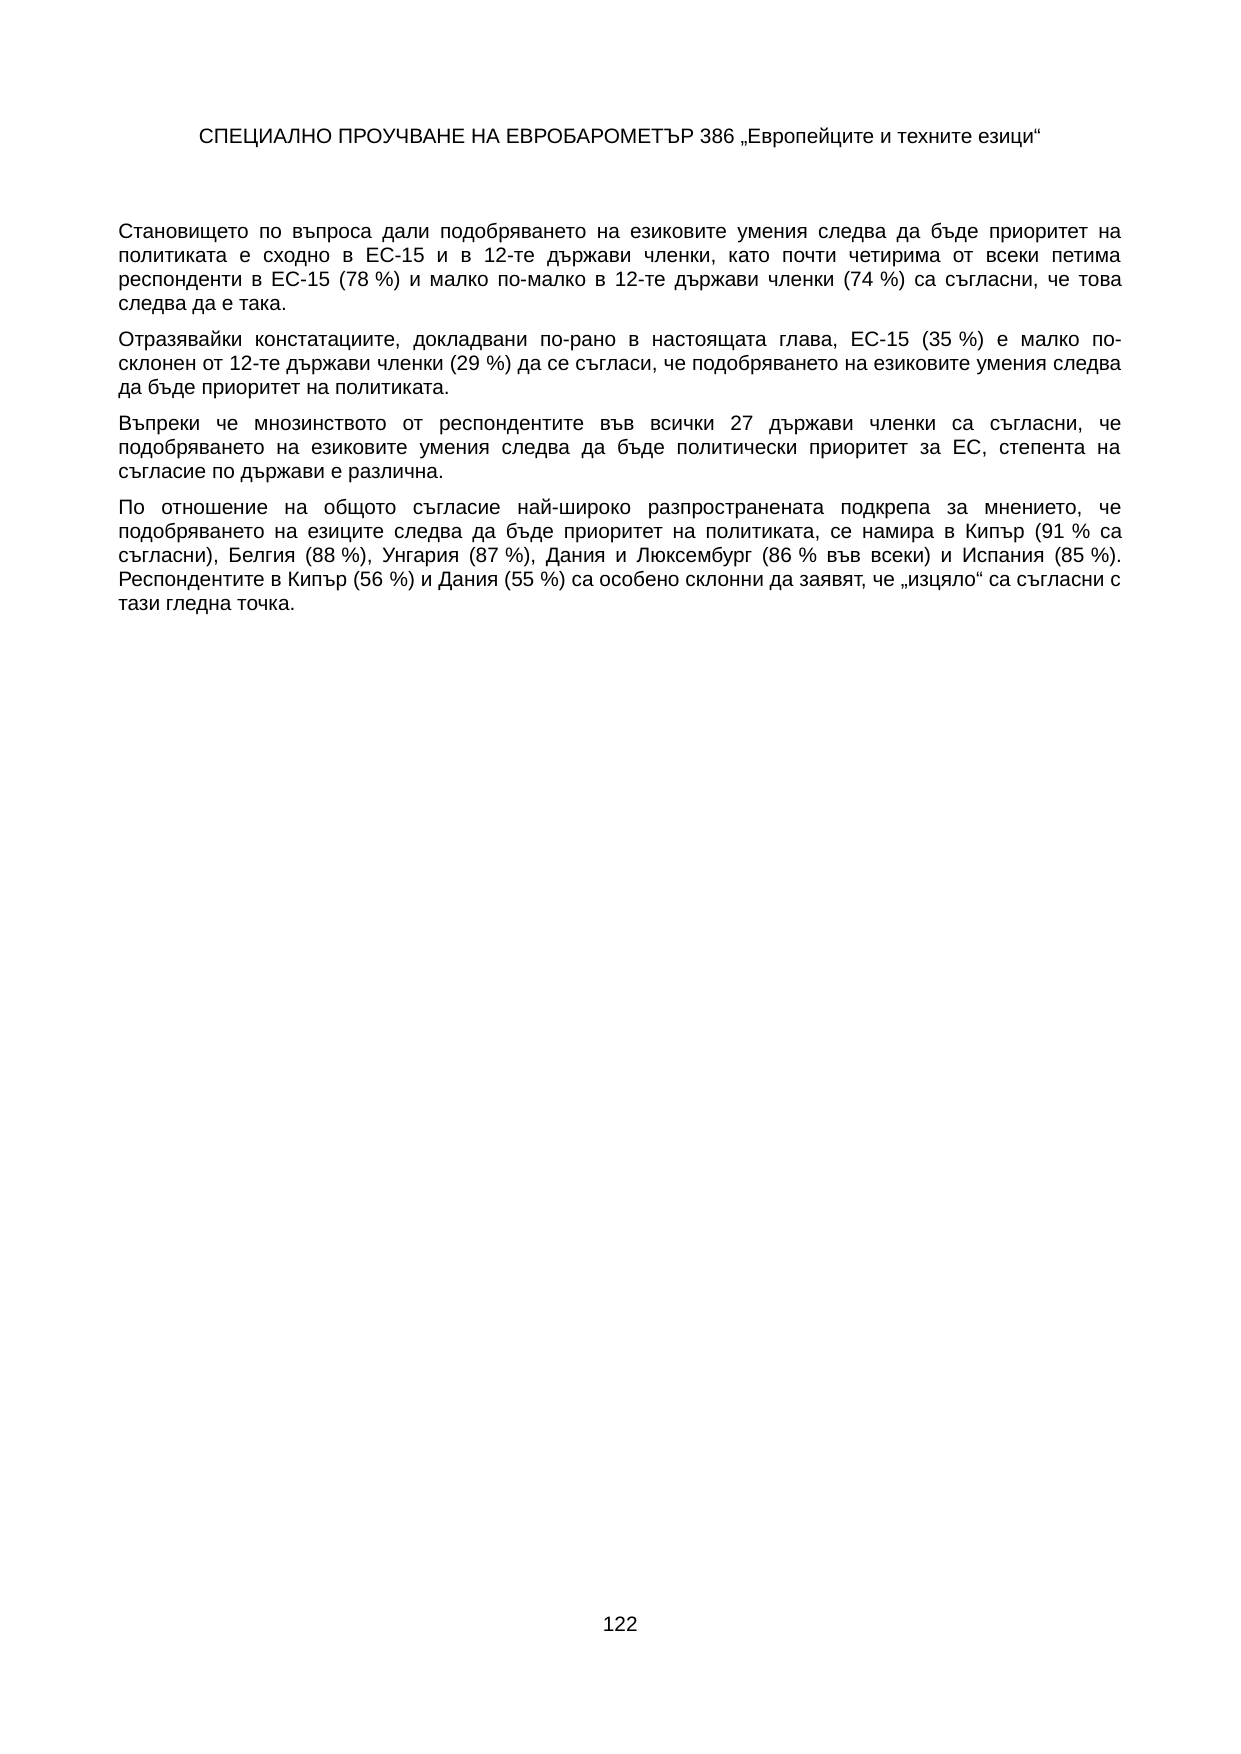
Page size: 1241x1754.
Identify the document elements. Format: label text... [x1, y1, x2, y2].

text Отразявайки констатациите, докладвани по-рано в настоящата глава, ЕС-15 (35 %) е малко по-склонен от 12-те държави членки (29 %) да се съгласи, че подобряването на езиковите умения следва да бъде приоритет на политиката. [118, 327, 1122, 399]
text Становището по въпроса дали подобряването на езиковите умения следва да бъде приоритет на политиката е сходно в ЕС-15 и в 12-те държави членки, като почти четирима от всеки петима респонденти в ЕС-15 (78 %) и малко по-малко в 12-те държави членки (74 %) са съгласни, че това следва да е така. [118, 219, 1122, 315]
text Въпреки че мнозинството от респондентите във всички 27 държави членки са съгласни, че подобряването на езиковите умения следва да бъде политически приоритет за ЕС, степента на съгласие по държави е различна. [118, 411, 1122, 483]
text По отношение на общото съгласие най-широко разпространената подкрепа за мнението, че подобряването на езиците следва да бъде приоритет на политиката, се намира в Кипър (91 % са съгласни), Белгия (88 %), Унгария (87 %), Дания и Люксембург (86 % във всеки) и Испания (85 %). Респондентите в Кипър (56 %) и Дания (55 %) са особено склонни да заявят, че „изцяло“ са съгласни с тази гледна точка. [118, 494, 1122, 614]
